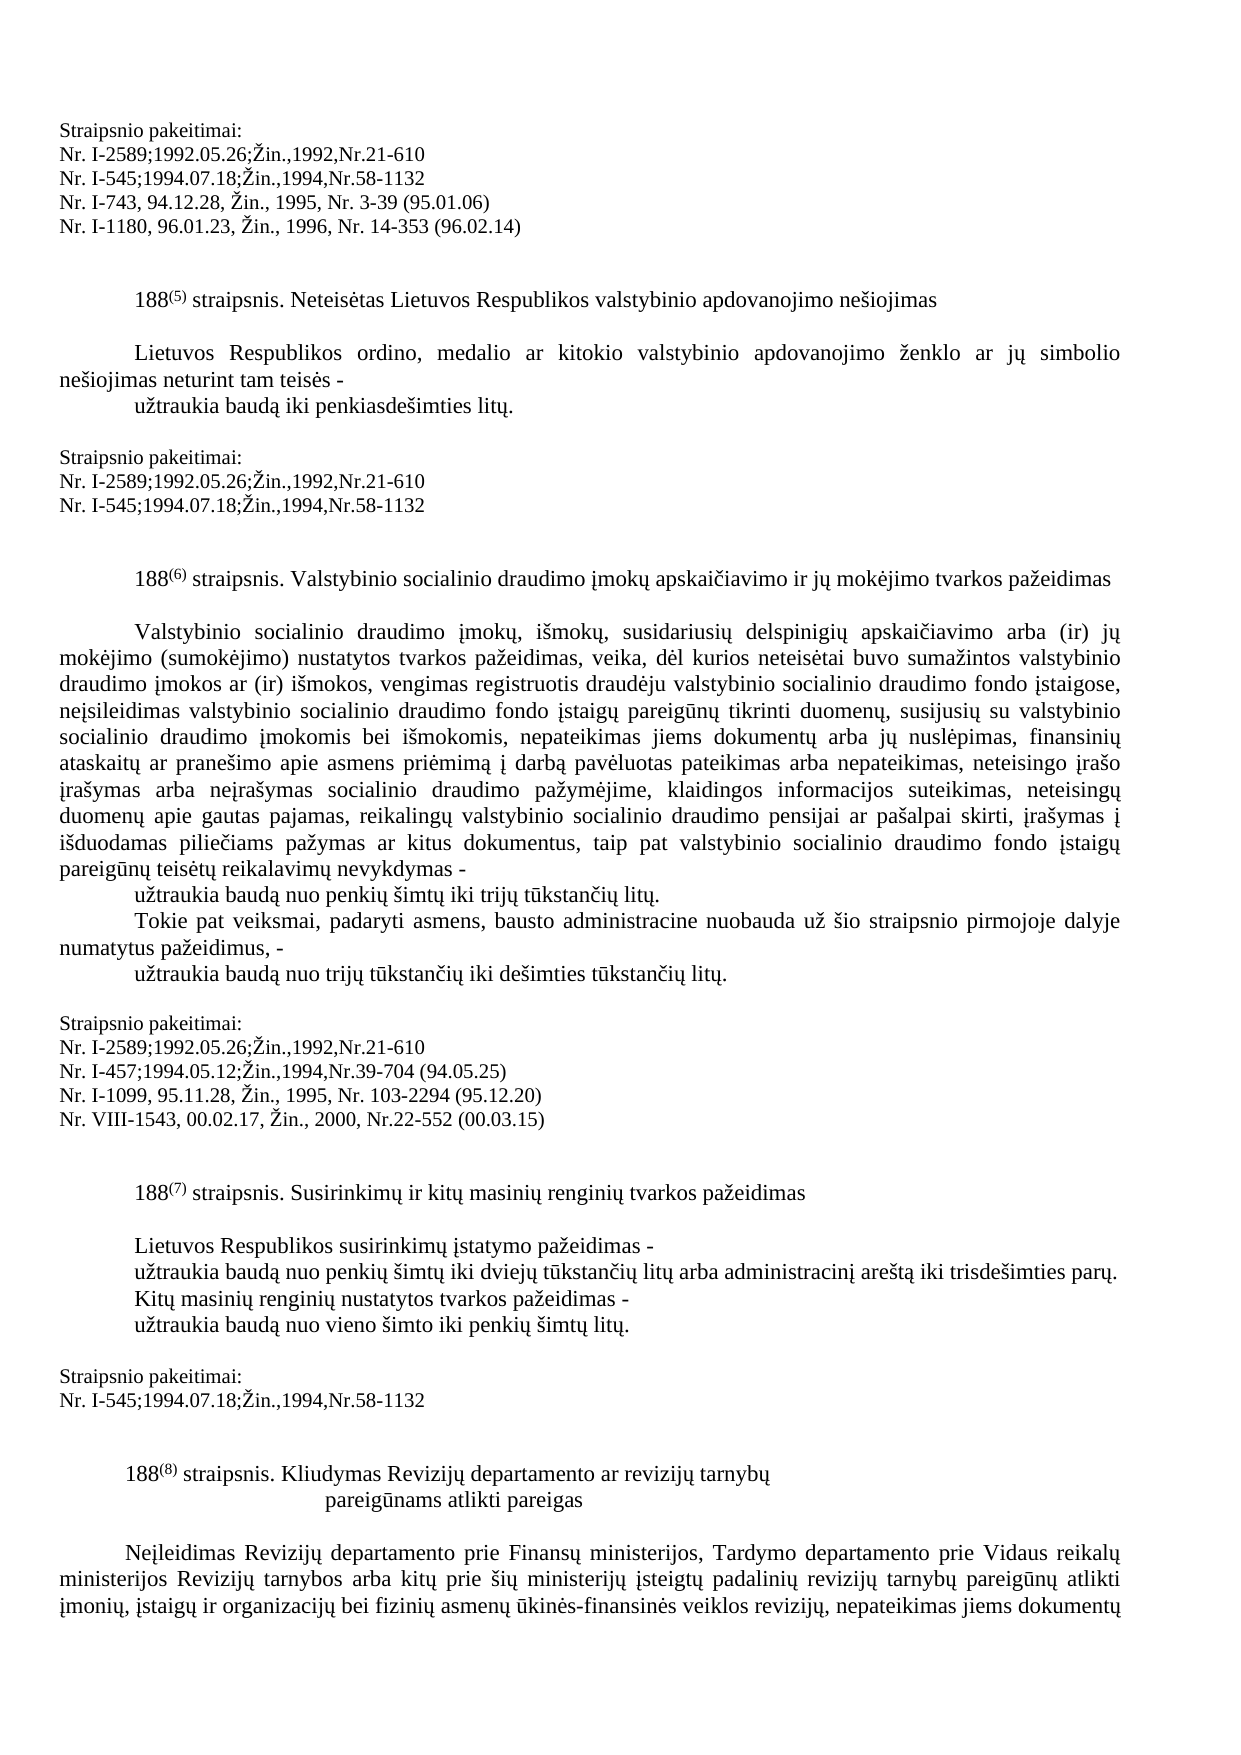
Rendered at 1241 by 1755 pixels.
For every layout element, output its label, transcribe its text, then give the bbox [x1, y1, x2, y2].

text Nr. I-2589;1992.05.26;Žin.,1992,Nr.21-610 [59, 142, 1122, 166]
text Nr. I-545;1994.07.18;Žin.,1994,Nr.58-1132 [59, 1388, 1122, 1412]
text užtraukia baudą nuo vieno šimto iki penkių šimtų litų. [59, 1311, 1122, 1337]
text Nr. I-743, 94.12.28, Žin., 1995, Nr. 3-39 (95.01.06) [59, 190, 1122, 214]
text Nr. I-1180, 96.01.23, Žin., 1996, Nr. 14-353 (96.02.14) [59, 214, 1122, 238]
text Nr. I-2589;1992.05.26;Žin.,1992,Nr.21-610 [59, 1035, 1122, 1059]
text Neįleidimas Revizijų departamento prie Finansų ministerijos, Tardymo departamento prie Vidaus reikalų ministerijos Revizijų tarnybos arba kitų prie šių ministerijų įsteigtų padalinių revizijų tarnybų pareigūnų atlikti įmonių, įstaigų ir organizacijų bei fizinių asmenų ūkinės-finansinės veiklos revizijų, nepateikimas jiems dokumentų [59, 1539, 1122, 1618]
text Lietuvos Respublikos susirinkimų įstatymo pažeidimas - [59, 1232, 1122, 1258]
text Nr. I-545;1994.07.18;Žin.,1994,Nr.58-1132 [59, 493, 1122, 517]
text Straipsnio pakeitimai: [59, 118, 1122, 142]
text užtraukia baudą nuo trijų tūkstančių iki dešimties tūkstančių litų. [59, 960, 1122, 987]
text pareigūnams atlikti pareigas [59, 1486, 1122, 1513]
text Nr. I-457;1994.05.12;Žin.,1994,Nr.39-704 (94.05.25) [59, 1059, 1122, 1083]
text Valstybinio socialinio draudimo įmokų, išmokų, susidariusių delspinigių apskaičiavimo arba (ir) jų mokėjimo (sumokėjimo) nustatytos tvarkos pažeidimas, veika, dėl kurios neteisėtai buvo sumažintos valstybinio draudimo įmokos ar (ir) išmokos, vengimas registruotis draudėju valstybinio socialinio draudimo fondo įstaigose, neįsileidimas valstybinio socialinio draudimo fondo įstaigų pareigūnų tikrinti duomenų, susijusių su valstybinio socialinio draudimo įmokomis bei išmokomis, nepateikimas jiems dokumentų arba jų nuslėpimas, finansinių ataskaitų ar pranešimo apie asmens priėmimą į darbą pavėluotas pateikimas arba nepateikimas, neteisingo įrašo įrašymas arba neįrašymas socialinio draudimo pažymėjime, klaidingos informacijos suteikimas, neteisingų duomenų apie gautas pajamas, reikalingų valstybinio socialinio draudimo pensijai ar pašalpai skirti, įrašymas į išduodamas piliečiams pažymas ar kitus dokumentus, taip pat valstybinio socialinio draudimo fondo įstaigų pareigūnų teisėtų reikalavimų nevykdymas - [59, 618, 1122, 881]
text 188(5) straipsnis. Neteisėtas Lietuvos Respublikos valstybinio apdovanojimo nešiojimas [59, 287, 1122, 313]
text Nr. I-2589;1992.05.26;Žin.,1992,Nr.21-610 [59, 469, 1122, 493]
text Straipsnio pakeitimai: [59, 445, 1122, 469]
text Nr. VIII-1543, 00.02.17, Žin., 2000, Nr.22-552 (00.03.15) [59, 1107, 1122, 1131]
text 188(8) straipsnis. Kliudymas Revizijų departamento ar revizijų tarnybų [59, 1460, 1122, 1486]
text Kitų masinių renginių nustatytos tvarkos pažeidimas - [59, 1284, 1122, 1311]
text Straipsnio pakeitimai: [59, 1364, 1122, 1388]
text Lietuvos Respublikos ordino, medalio ar kitokio valstybinio apdovanojimo ženklo ar jų simbolio nešiojimas neturint tam teisės - [59, 339, 1122, 392]
text 188(6) straipsnis. Valstybinio socialinio draudimo įmokų apskaičiavimo ir jų mokėjimo tvarkos pažeidimas [134, 565, 1122, 591]
text Straipsnio pakeitimai: [59, 1011, 1122, 1035]
text užtraukia baudą iki penkiasdešimties litų. [59, 392, 1122, 418]
text užtraukia baudą nuo penkių šimtų iki dviejų tūkstančių litų arba administracinį areštą iki trisdešimties parų. [59, 1258, 1122, 1284]
text Tokie pat veiksmai, padaryti asmens, bausto administracine nuobauda už šio straipsnio pirmojoje dalyje numatytus pažeidimus, - [59, 908, 1122, 960]
text 188(7) straipsnis. Susirinkimų ir kitų masinių renginių tvarkos pažeidimas [59, 1179, 1122, 1206]
text Nr. I-1099, 95.11.28, Žin., 1995, Nr. 103-2294 (95.12.20) [59, 1083, 1122, 1107]
text užtraukia baudą nuo penkių šimtų iki trijų tūkstančių litų. [59, 881, 1122, 908]
text Nr. I-545;1994.07.18;Žin.,1994,Nr.58-1132 [59, 166, 1122, 190]
